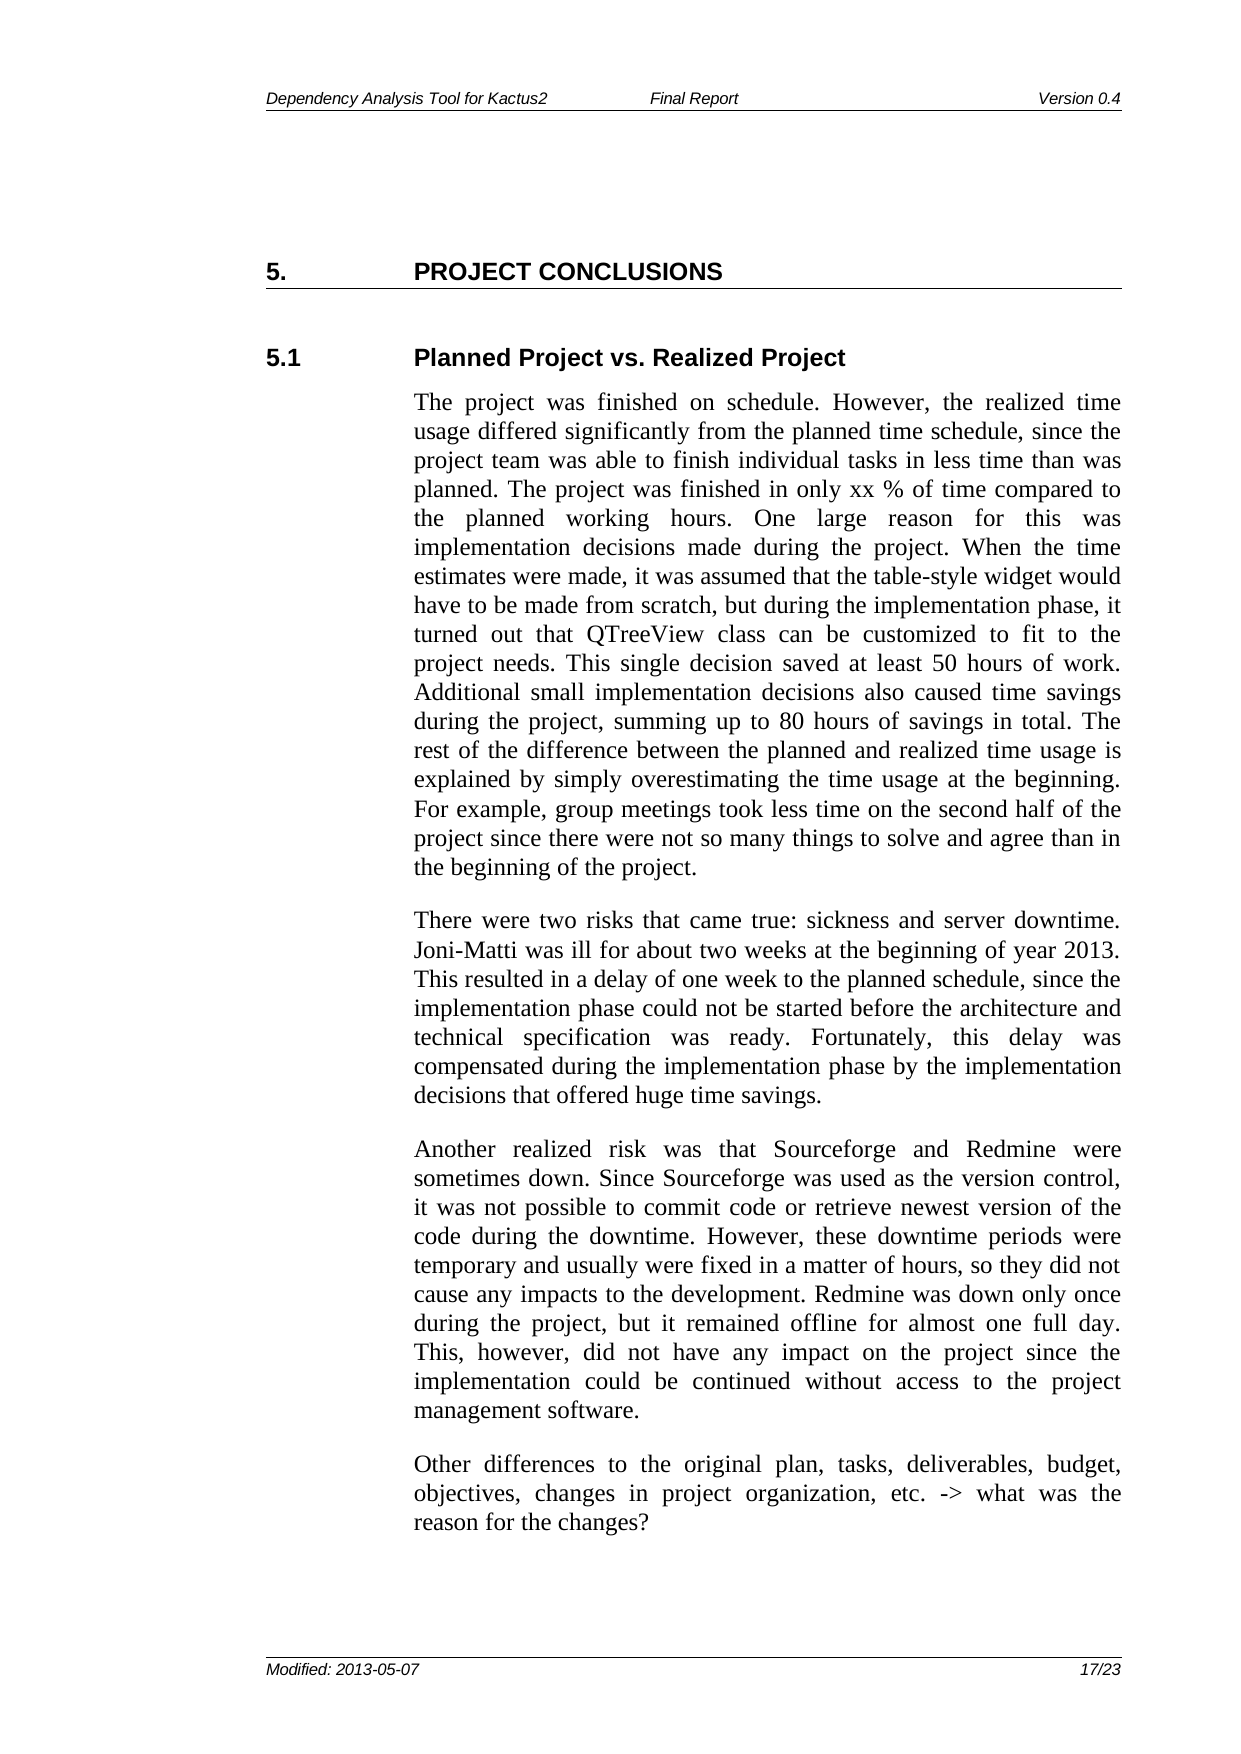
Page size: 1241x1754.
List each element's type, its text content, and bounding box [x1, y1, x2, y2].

text The project was finished on schedule. However, the realized time usage differed significantly from the planned time schedule, since the project team was able to finish individual tasks in less time than was planned. The project was finished in only xx % of time compared to the planned working hours. One large reason for this was implementation decisions made during the project. When the time estimates were made, it was assumed that the table-style widget would have to be made from scratch, but during the implementation phase, it turned out that QTreeView class can be customized to fit to the project needs. This single decision saved at least 50 hours of work. Additional small implementation decisions also caused time savings during the project, summing up to 80 hours of savings in total. The rest of the difference between the planned and realized time usage is explained by simply overestimating the time usage at the beginning. For example, group meetings took less time on the second half of the project since there were not so many things to solve and agree than in the beginning of the project. [413, 387, 1122, 881]
subtitle Planned Project vs. Realized Project [266, 343, 1122, 372]
text There were two risks that came true: sickness and server downtime. Joni-Matti was ill for about two weeks at the beginning of year 2013. This resulted in a delay of one week to the planned schedule, since the implementation phase could not be started before the architecture and technical specification was ready. Fortunately, this delay was compensated during the implementation phase by the implementation decisions that offered huge time savings. [413, 905, 1122, 1109]
subtitle Project Conclusions [266, 257, 1122, 288]
text Other differences to the original plan, tasks, deliverables, budget, objectives, changes in project organization, etc. -> what was the reason for the changes? [413, 1449, 1122, 1536]
text Another realized risk was that Sourceforge and Redmine were sometimes down. Since Sourceforge was used as the version control, it was not possible to commit code or retrieve newest version of the code during the downtime. However, these downtime periods were temporary and usually were fixed in a matter of hours, so they did not cause any impacts to the development. Redmine was down only once during the project, but it remained offline for almost one full day. This, however, did not have any impact on the project since the implementation could be continued without access to the project management software. [413, 1134, 1122, 1424]
